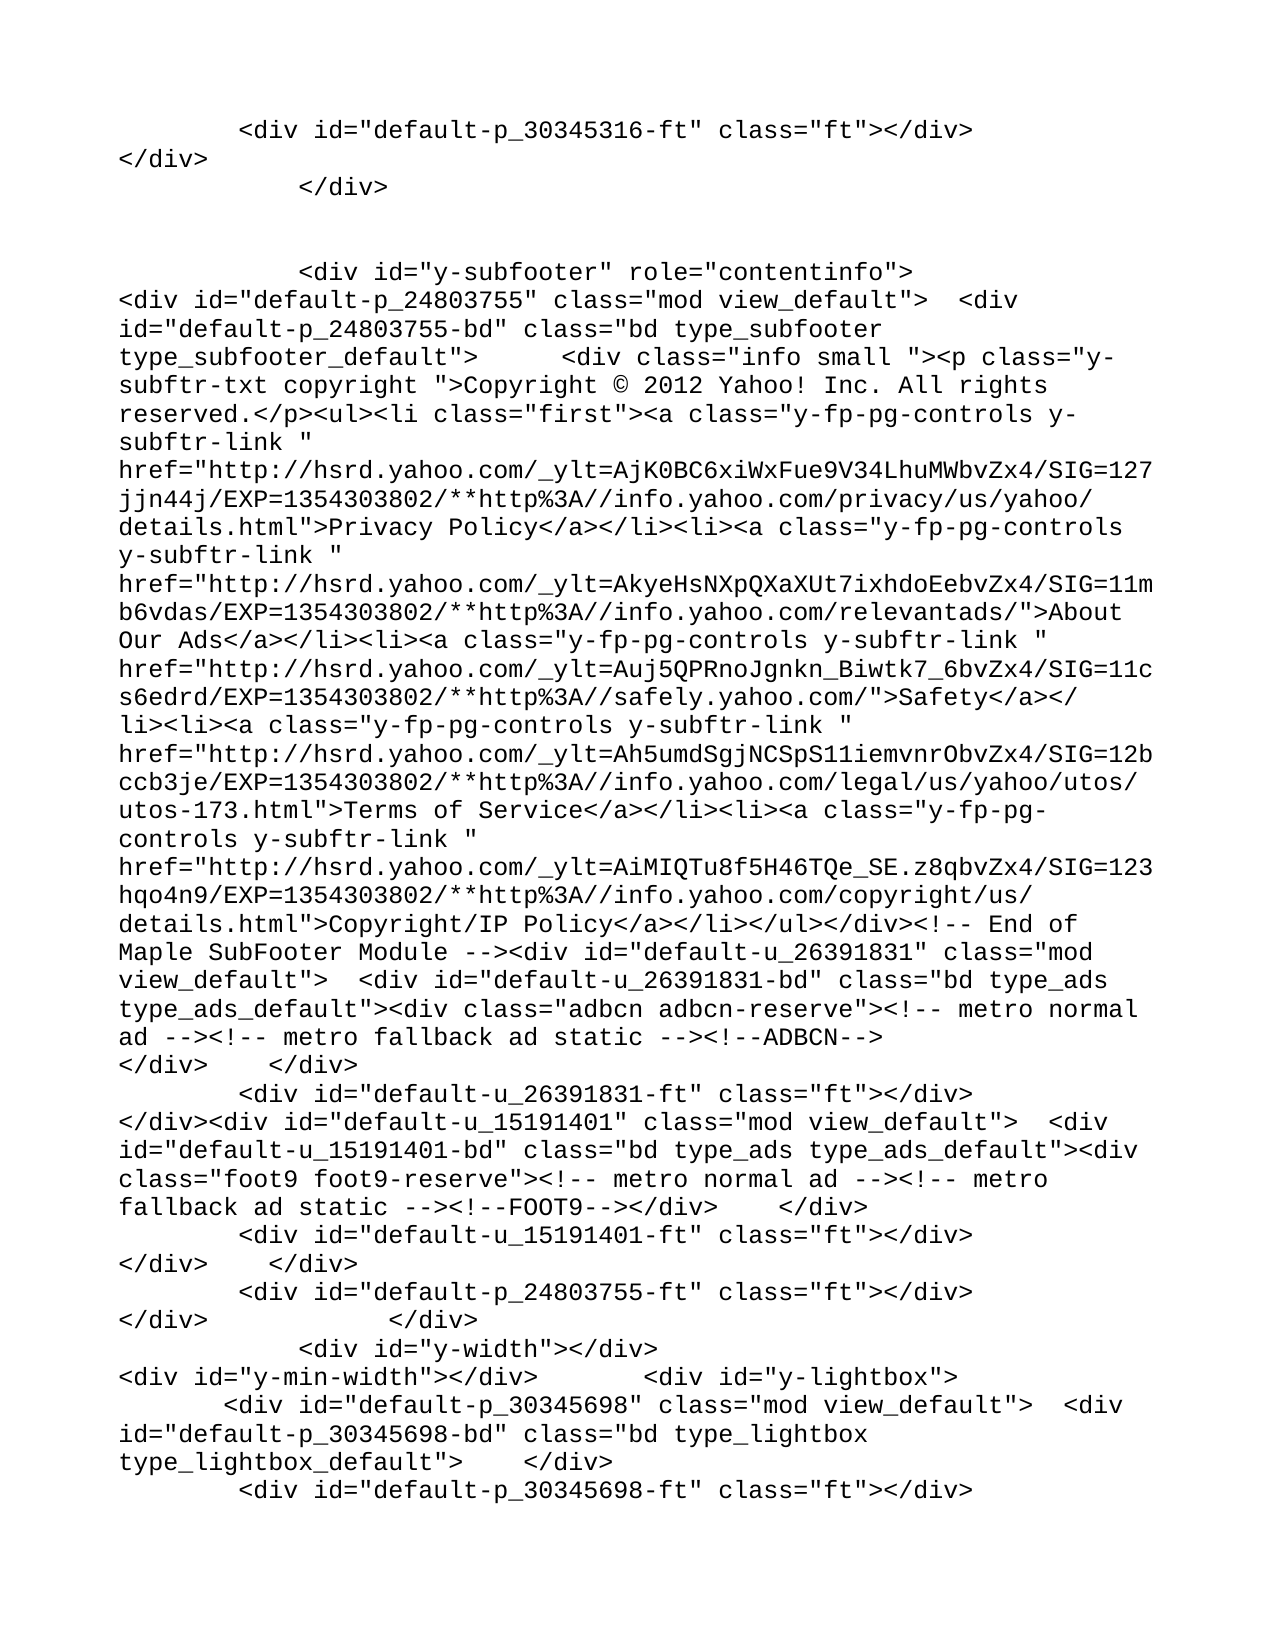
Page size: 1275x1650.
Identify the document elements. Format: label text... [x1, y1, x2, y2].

text <div id="default-u_15191401-ft" class="ft"></div> [118, 1223, 1157, 1251]
text </div> </div> [118, 1308, 1157, 1336]
text <div id="default-p_24803755" class="mod view_default"> <div id="default-p_24803755-bd" class="bd type_subfooter type_subfooter_default"> <div class="info small "><p class="y-subftr-txt copyright ">Copyright © 2012 Yahoo! Inc. All rights reserved.</p><ul><li class="first"><a class="y-fp-pg-controls y-subftr-link " href="http://hsrd.yahoo.com/_ylt=AjK0BC6xiWxFue9V34LhuMWbvZx4/SIG=127jjn44j/EXP=1354303802/**http%3A//info.yahoo.com/privacy/us/yahoo/details.html">Privacy Policy</a></li><li><a class="y-fp-pg-controls y-subftr-link " href="http://hsrd.yahoo.com/_ylt=AkyeHsNXpQXaXUt7ixhdoEebvZx4/SIG=11mb6vdas/EXP=1354303802/**http%3A//info.yahoo.com/relevantads/">About Our Ads</a></li><li><a class="y-fp-pg-controls y-subftr-link " href="http://hsrd.yahoo.com/_ylt=Auj5QPRnoJgnkn_Biwtk7_6bvZx4/SIG=11cs6edrd/EXP=1354303802/**http%3A//safely.yahoo.com/">Safety</a></li><li><a class="y-fp-pg-controls y-subftr-link " href="http://hsrd.yahoo.com/_ylt=Ah5umdSgjNCSpS11iemvnrObvZx4/SIG=12bccb3je/EXP=1354303802/**http%3A//info.yahoo.com/legal/us/yahoo/utos/utos-173.html">Terms of Service</a></li><li><a class="y-fp-pg-controls y-subftr-link " href="http://hsrd.yahoo.com/_ylt=AiMIQTu8f5H46TQe_SE.z8qbvZx4/SIG=123hqo4n9/EXP=1354303802/**http%3A//info.yahoo.com/copyright/us/details.html">Copyright/IP Policy</a></li></ul></div><!-- End of Maple SubFooter Module --><div id="default-u_26391831" class="mod view_default"> <div id="default-u_26391831-bd" class="bd type_ads type_ads_default"><div class="adbcn adbcn-reserve"><!-- metro normal ad --><!-- metro fallback ad static --><!--ADBCN--> [118, 288, 1157, 1053]
text <div id="default-p_30345698" class="mod view_default"> <div id="default-p_30345698-bd" class="bd type_lightbox type_lightbox_default"> </div> [118, 1393, 1157, 1478]
text <div id="default-p_30345316-ft" class="ft"></div> [118, 118, 1157, 146]
text </div> </div> [118, 1251, 1157, 1280]
text <div id="default-u_26391831-ft" class="ft"></div> [118, 1081, 1157, 1110]
text <div id="y-subfooter" role="contentinfo"> [118, 260, 1157, 288]
text </div> </div> [118, 1053, 1157, 1081]
text </div> [118, 175, 1157, 203]
text <div id="y-min-width"></div> <div id="y-lightbox"> [118, 1365, 1157, 1393]
text </div> [118, 146, 1157, 175]
text <div id="default-p_30345698-ft" class="ft"></div> [118, 1478, 1157, 1506]
text <div id="default-p_24803755-ft" class="ft"></div> [118, 1280, 1157, 1308]
text </div><div id="default-u_15191401" class="mod view_default"> <div id="default-u_15191401-bd" class="bd type_ads type_ads_default"><div class="foot9 foot9-reserve"><!-- metro normal ad --><!-- metro fallback ad static --><!--FOOT9--></div> </div> [118, 1110, 1157, 1223]
text <div id="y-width"></div> [118, 1336, 1157, 1365]
